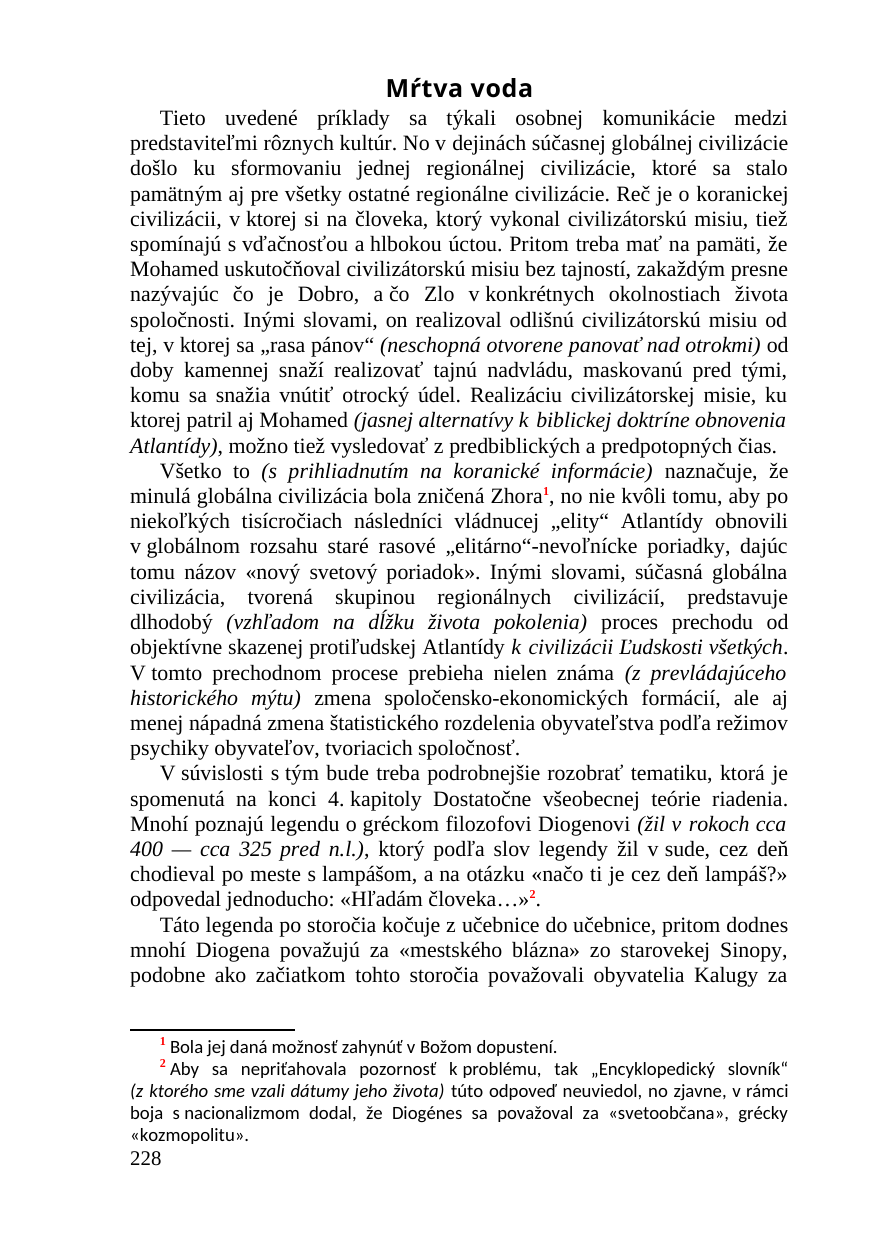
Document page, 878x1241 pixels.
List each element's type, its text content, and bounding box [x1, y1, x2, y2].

text Všetko to (s prihliadnutím na koranické informácie) naznačuje, že minulá globálna civilizácia bola zničená Zhora, no nie kvôli tomu, aby po niekoľkých tisícročiach následníci vládnucej „elity“ Atlantídy obnovili v globálnom rozsahu staré rasové „elitárno“-nevoľnícke poriadky, dajúc tomu názov «nový svetový poriadok». Inými slovami, súčasná globálna civilizácia, tvorená skupinou regionálnych civilizácií, predstavuje dlhodobý (vzhľadom na dĺžku života pokolenia) proces prechodu od objektívne skazenej protiľudskej Atlantídy k civilizácii Ľudskosti všetkých. V tomto prechodnom procese prebieha nielen známa (z prevládajúceho historického mýtu) zmena spoločensko-ekonomických formácií, ale aj menej nápadná zmena štatistického rozdelenia obyvateľstva podľa režimov psychiky obyvateľov, tvoriacich spoločnosť. [130, 458, 788, 760]
text Aby sa nepriťahovala pozornosť k problému, tak „Encyklopedický slovník“ (z ktorého sme vzali dátumy jeho života) túto odpoveď neuviedol, no zjavne, v rámci boja s nacionalizmom dodal, že Diogénes sa považoval za «svetoobčana», grécky «kozmopolitu». [130, 1058, 788, 1145]
text Bola jej daná možnosť zahynúť v Božom dopustení. [130, 1036, 788, 1058]
text V súvislosti s tým bude treba podrobnejšie rozobrať tematiku, ktorá je spomenutá na konci 4. kapitoly Dostatočne všeobecnej teórie riadenia. Mnohí poznajú legendu o gréckom filozofovi Diogenovi (žil v rokoch cca 400 — cca 325 pred n.l.), ktorý podľa slov legendy žil v sude, cez deň chodieval po meste s lampášom, a na otázku «načo ti je cez deň lampáš?» odpovedal jednoducho: «Hľadám človeka…». [130, 760, 788, 912]
text Táto legenda po storočia kočuje z učebnice do učebnice, pritom dodnes mnohí Diogena považujú za «mestského blázna» zo starovekej Sinopy, podobne ako začiatkom tohto storočia považovali obyvatelia Kalugy za [130, 912, 788, 987]
text Tieto uvedené príklady sa týkali osobnej komunikácie medzi predstaviteľmi rôznych kultúr. No v dejinách súčasnej globálnej civilizácie došlo ku sformovaniu jednej regionálnej civilizácie, ktoré sa stalo pamätným aj pre všetky ostatné regionálne civilizácie. Reč je o koranickej civilizácii, v ktorej si na človeka, ktorý vykonal civilizátorskú misiu, tiež spomínajú s vďačnosťou a hlbokou úctou. Pritom treba mať na pamäti, že Mohamed uskutočňoval civilizátorskú misiu bez tajností, zakaždým presne nazývajúc čo je Dobro, a čo Zlo v konkrétnych okolnostiach života spoločnosti. Inými slovami, on realizoval odlišnú civilizátorskú misiu od tej, v ktorej sa „rasa pánov“ (neschopná otvorene panovať nad otrokmi) od doby kamennej snaží realizovať tajnú nadvládu, maskovanú pred tými, komu sa snažia vnútiť otrocký údel. Realizáciu civilizátorskej misie, ku ktorej patril aj Mohamed (jasnej alternatívy k biblickej doktríne obnovenia Atlantídy), možno tiež vysledovať z predbiblických a predpotopných čias. [130, 105, 788, 458]
